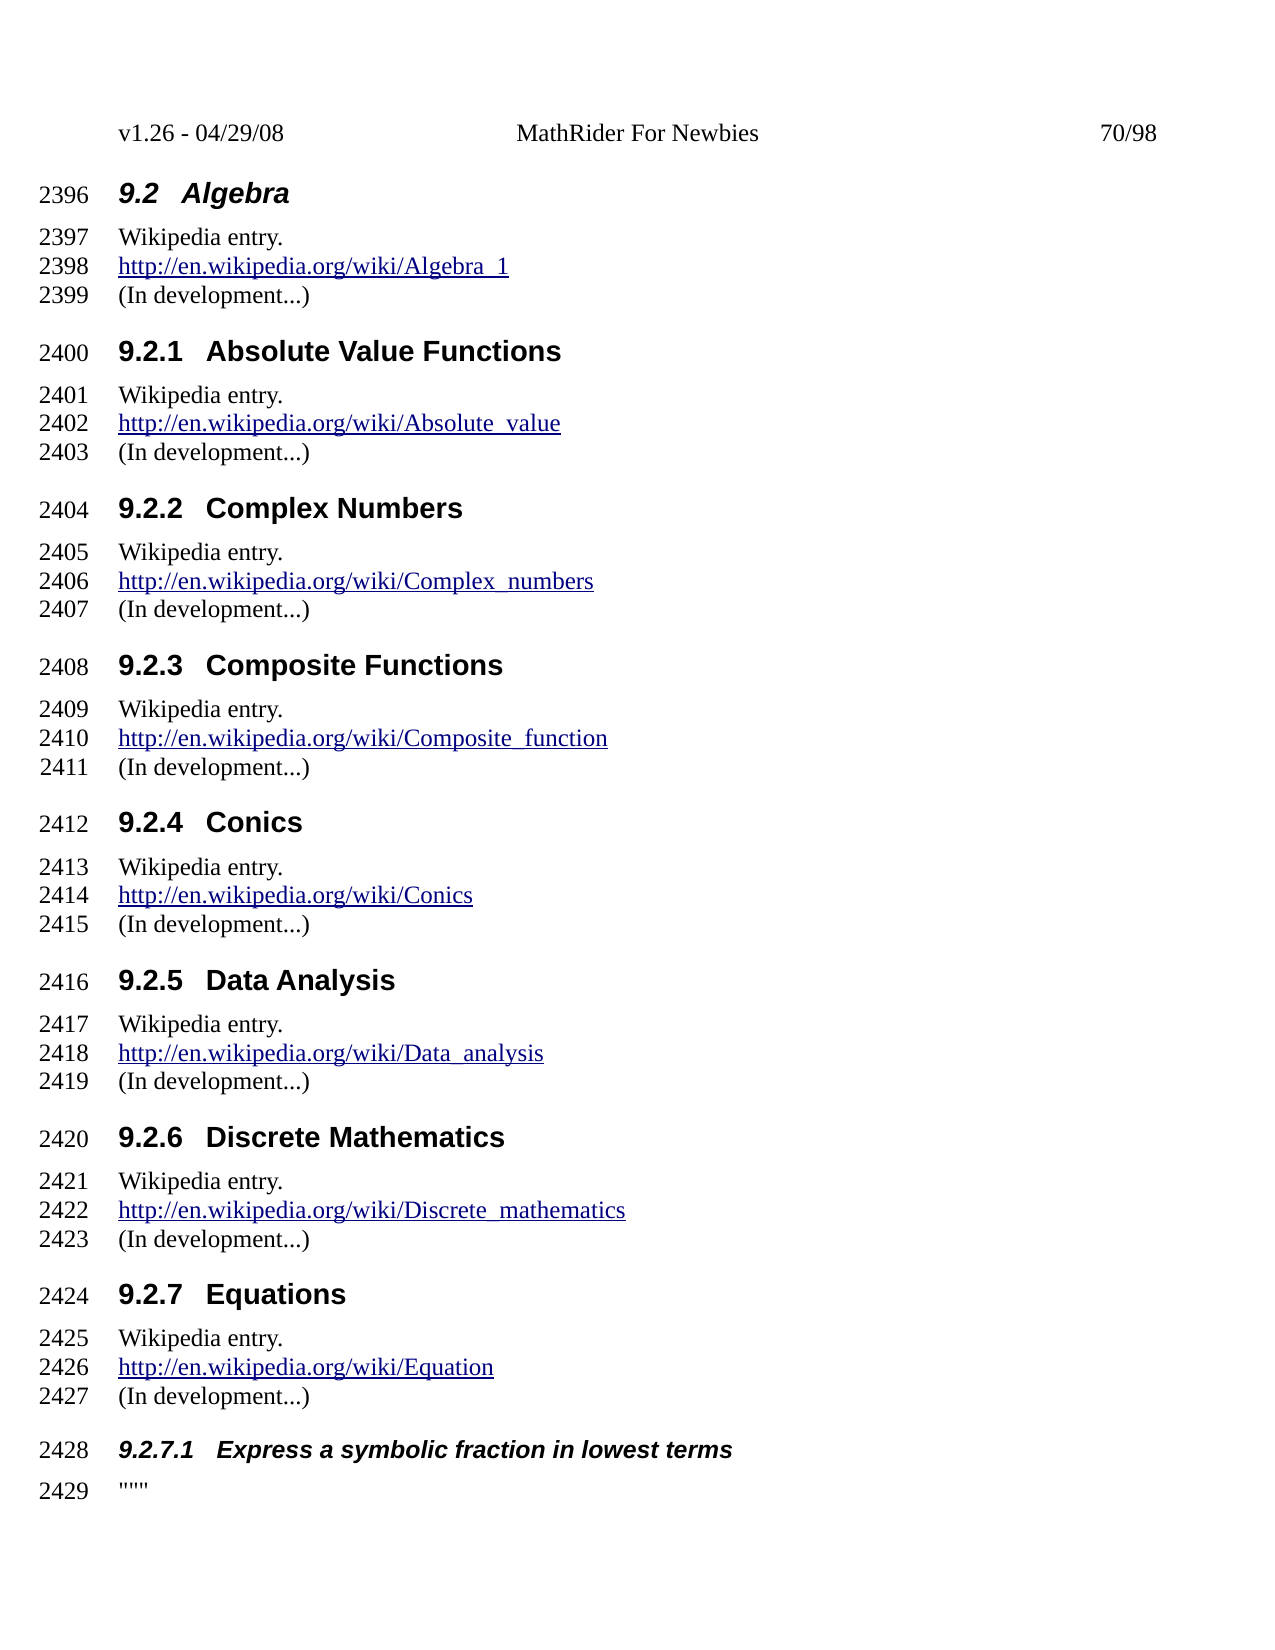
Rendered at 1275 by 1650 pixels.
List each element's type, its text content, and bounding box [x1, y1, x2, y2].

subtitle Discrete Mathematics [118, 1120, 1157, 1154]
text (In development...) [118, 1066, 1157, 1095]
text Wikipedia entry. [118, 1323, 1157, 1352]
text http://en.wikipedia.org/wiki/Algebra_1 [118, 251, 1157, 280]
text (In development...) [118, 752, 1157, 781]
subtitle Algebra [118, 176, 1157, 210]
text http://en.wikipedia.org/wiki/Absolute_value [118, 408, 1157, 437]
text (In development...) [118, 909, 1157, 938]
text Wikipedia entry. [118, 222, 1157, 251]
text Wikipedia entry. [118, 537, 1157, 566]
text Wikipedia entry. [118, 380, 1157, 408]
text (In development...) [118, 594, 1157, 623]
subtitle Data Analysis [118, 963, 1157, 996]
subtitle Express a symbolic fraction in lowest terms [118, 1435, 1157, 1463]
text (In development...) [118, 1381, 1157, 1410]
text Wikipedia entry. [118, 852, 1157, 880]
text http://en.wikipedia.org/wiki/Conics [118, 880, 1157, 909]
subtitle Absolute Value Functions [118, 334, 1157, 367]
subtitle Complex Numbers [118, 491, 1157, 524]
subtitle Equations [118, 1277, 1157, 1311]
subtitle Composite Functions [118, 648, 1157, 682]
text http://en.wikipedia.org/wiki/Data_analysis [118, 1038, 1157, 1066]
text Wikipedia entry. [118, 1009, 1157, 1038]
text http://en.wikipedia.org/wiki/Equation [118, 1352, 1157, 1381]
text http://en.wikipedia.org/wiki/Discrete_mathematics [118, 1195, 1157, 1224]
text (In development...) [118, 280, 1157, 309]
text (In development...) [118, 437, 1157, 466]
text Wikipedia entry. [118, 1166, 1157, 1195]
subtitle Conics [118, 806, 1157, 839]
text http://en.wikipedia.org/wiki/Complex_numbers [118, 566, 1157, 594]
text http://en.wikipedia.org/wiki/Composite_function [118, 723, 1157, 752]
text (In development...) [118, 1224, 1157, 1252]
text Wikipedia entry. [118, 694, 1157, 723]
text """ [118, 1476, 1157, 1504]
